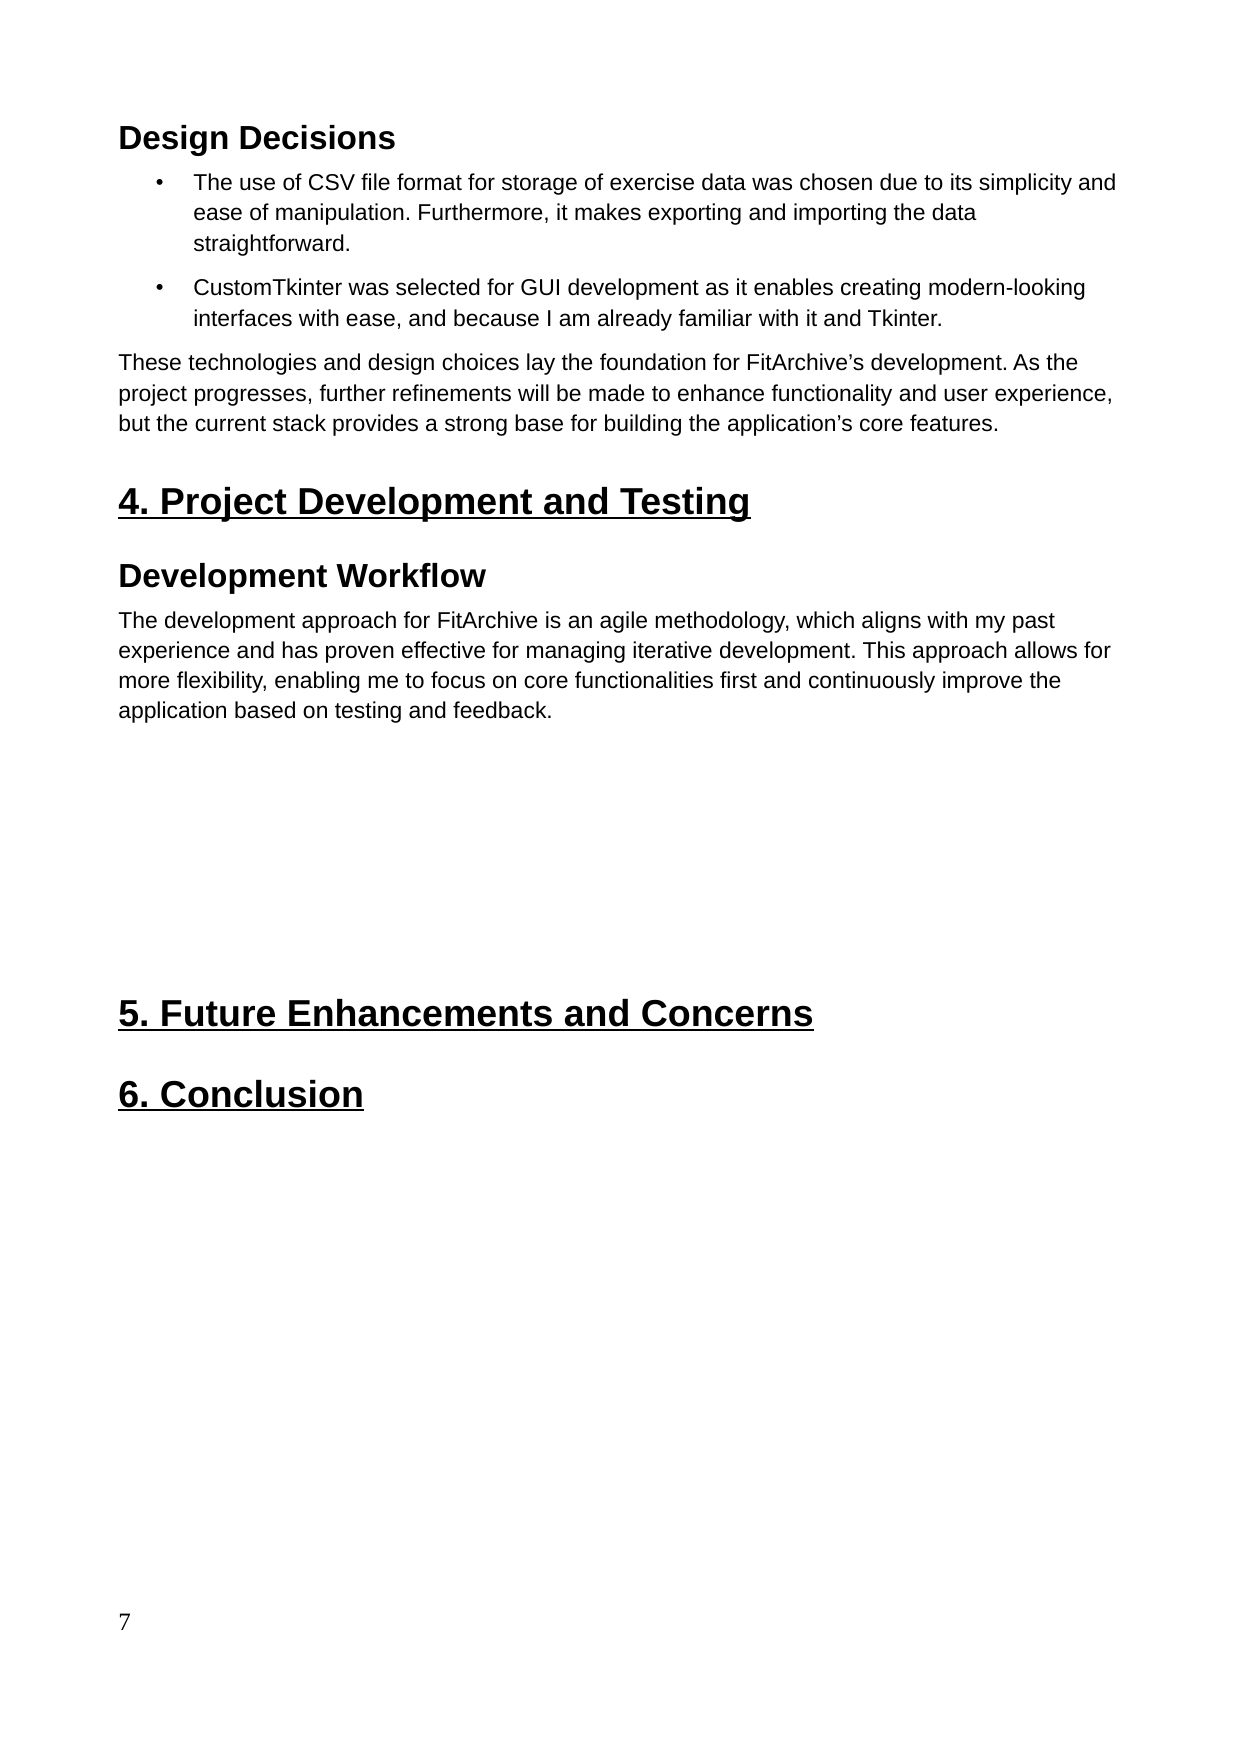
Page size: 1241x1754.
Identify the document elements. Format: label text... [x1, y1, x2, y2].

text These technologies and design choices lay the foundation for FitArchive’s development. As the project progresses, further refinements will be made to enhance functionality and user experience, but the current stack provides a strong base for building the application’s core features. [118, 349, 1122, 436]
subtitle Development Workflow [118, 556, 1122, 594]
subtitle Design Decisions [118, 118, 1122, 157]
list The use of CSV file format for storage of exercise data was chosen due to its simplicity and ease of manipulation. Furthermore, it makes exporting and importing the data straightforward. [156, 169, 1122, 256]
subtitle 4. Project Development and Testing [118, 479, 1122, 523]
list CustomTkinter was selected for GUI development as it enables creating modern-looking interfaces with ease, and because I am already familiar with it and Tkinter. [156, 274, 1122, 331]
subtitle 5. Future Enhancements and Concerns [118, 991, 1122, 1034]
subtitle 6. Conclusion [118, 1072, 1122, 1115]
text The development approach for FitArchive is an agile methodology, which aligns with my past experience and has proven effective for managing iterative development. This approach allows for more flexibility, enabling me to focus on core functionalities first and continuously improve the application based on testing and feedback. [118, 607, 1122, 724]
